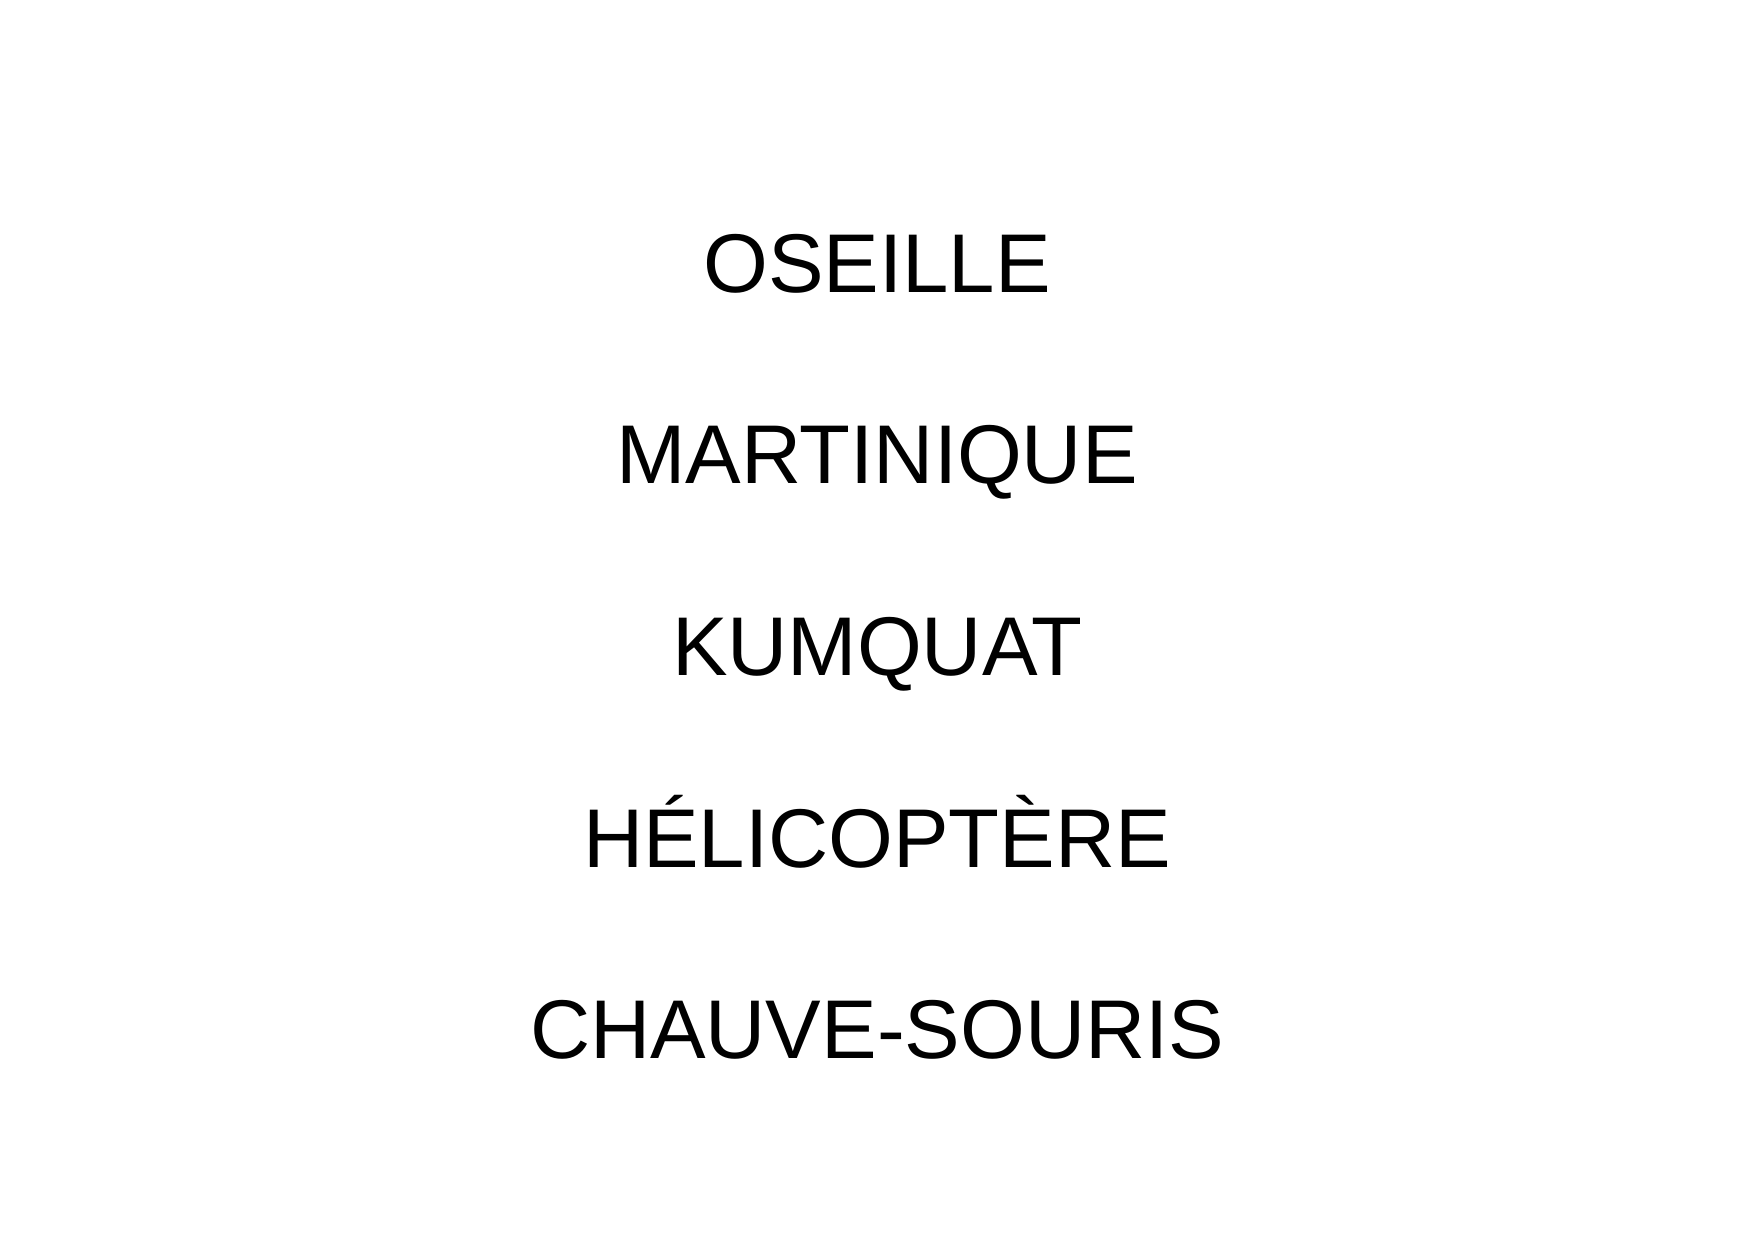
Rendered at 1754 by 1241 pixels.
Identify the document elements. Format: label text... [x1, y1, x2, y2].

text KUMQUAT [118, 597, 1636, 693]
text OSEILLE [118, 214, 1636, 310]
text CHAUVE-SOURIS [118, 981, 1636, 1076]
text HÉLICOPTÈRE [118, 789, 1636, 885]
text MARTINIQUE [118, 406, 1636, 501]
